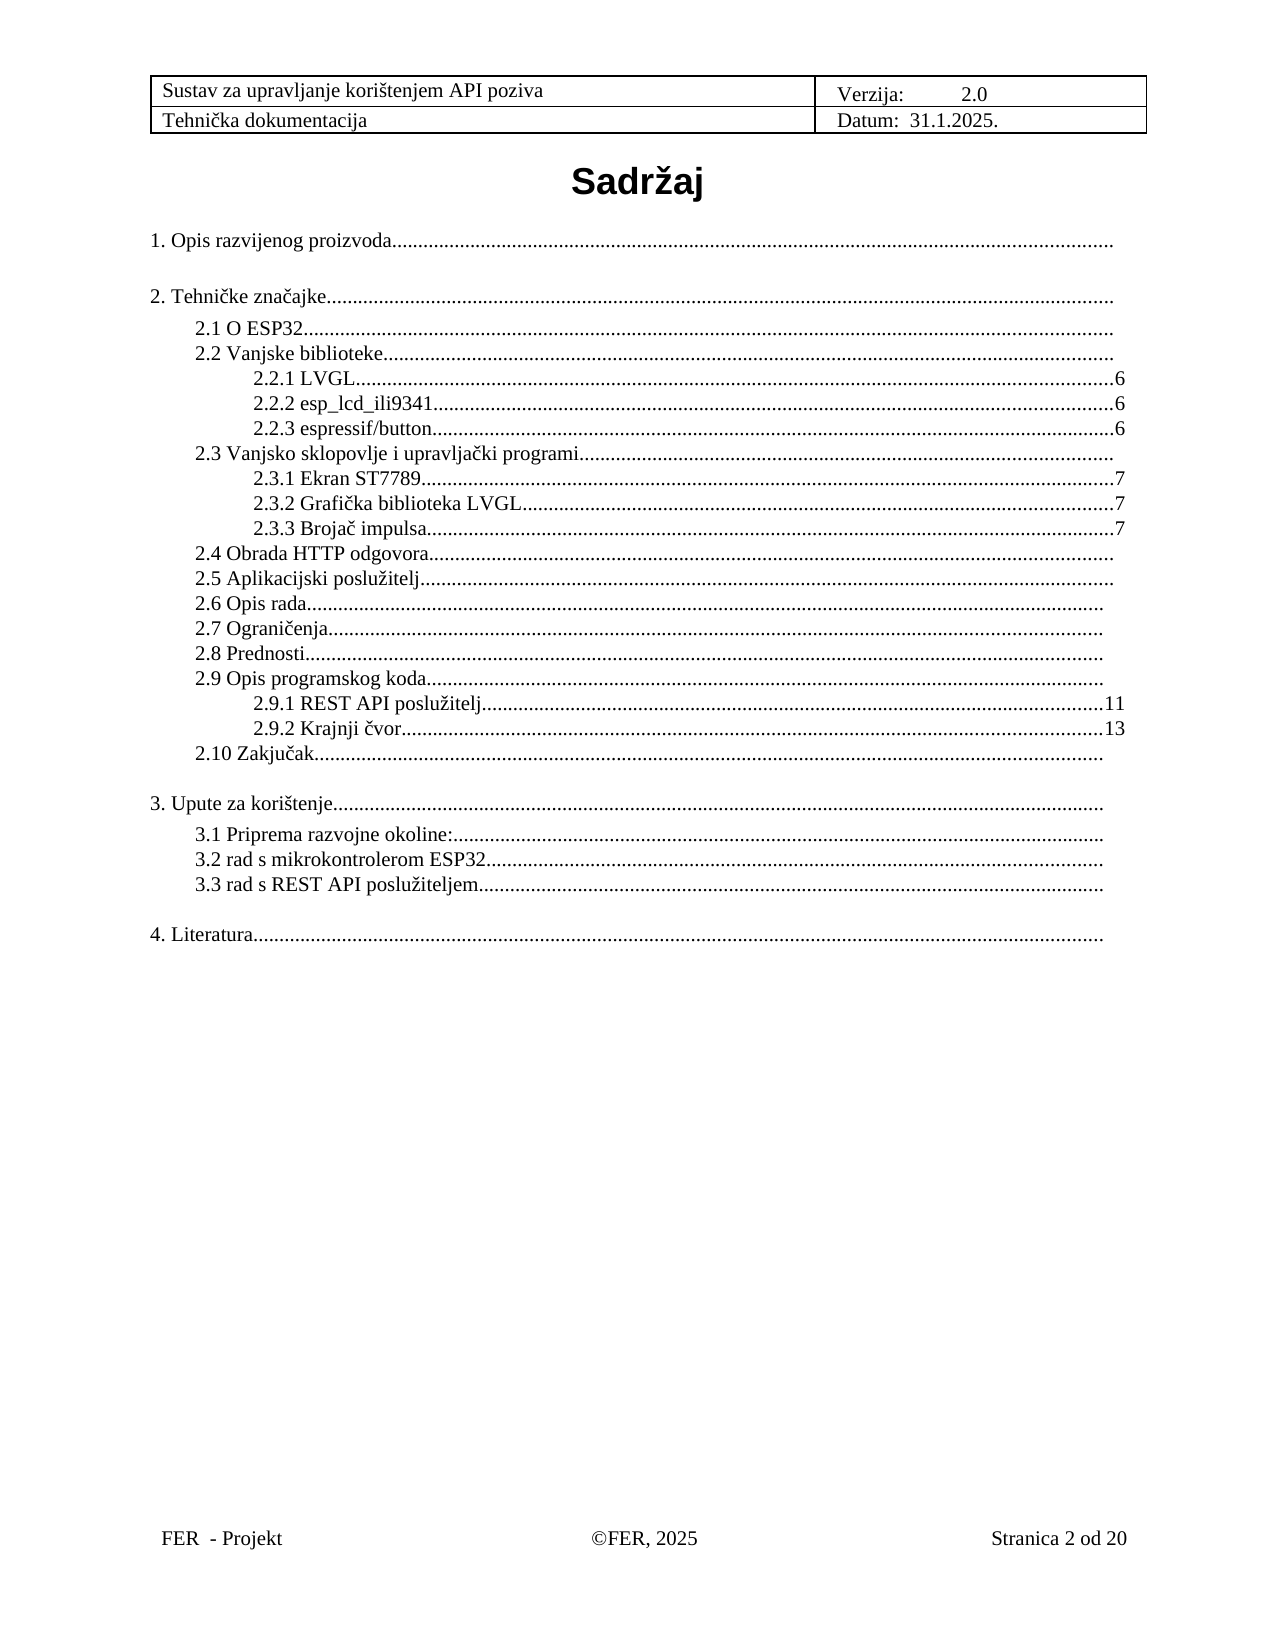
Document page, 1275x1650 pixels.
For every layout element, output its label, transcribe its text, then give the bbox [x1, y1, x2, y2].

text 2.3.2 Grafička biblioteka LVGL 7 [253, 489, 1125, 514]
text 2.1 O ESP32 5 [195, 314, 1050, 339]
text 2.9.1 REST API poslužitelj 11 [253, 689, 1125, 714]
text 2.3 Vanjsko sklopovlje i upravljački programi 7 [195, 439, 1050, 464]
text 2.2.1 LVGL 6 [253, 364, 1125, 389]
text 3.1 Priprema razvojne okoline: 17 [195, 821, 1050, 846]
text 3.3 rad s REST API poslužiteljem 19 [195, 871, 1050, 896]
text 2. Tehničke značajke 4 [150, 283, 1050, 308]
text 2.2.2 esp_lcd_ili9341 6 [253, 389, 1125, 414]
title Sadržaj [150, 159, 1125, 202]
text 2.3.3 Brojač impulsa 7 [253, 514, 1125, 539]
text 3. Upute za korištenje 17 [150, 789, 1050, 814]
text 2.9.2 Krajnji čvor 13 [253, 714, 1125, 739]
text 2.8 Prednosti 11 [195, 639, 1050, 664]
text 2.2 Vanjske biblioteke 6 [195, 339, 1050, 364]
text 2.5 Aplikacijski poslužitelj 9 [195, 564, 1050, 589]
text 3.2 rad s mikrokontrolerom ESP32 18 [195, 846, 1050, 871]
text 2.10 Zakjučak 16 [195, 739, 1050, 764]
text 2.7 Ograničenja 11 [195, 614, 1050, 639]
text 2.6 Opis rada 10 [195, 589, 1050, 614]
text 2.2.3 espressif/button 6 [253, 414, 1125, 439]
text 2.9 Opis programskog koda 11 [195, 664, 1050, 689]
text 4. Literatura 20 [150, 921, 1050, 946]
text 2.4 Obrada HTTP odgovora 8 [195, 539, 1050, 564]
text 2.3.1 Ekran ST7789 7 [253, 464, 1125, 489]
text 1. Opis razvijenog proizvoda 3 [150, 227, 1050, 252]
